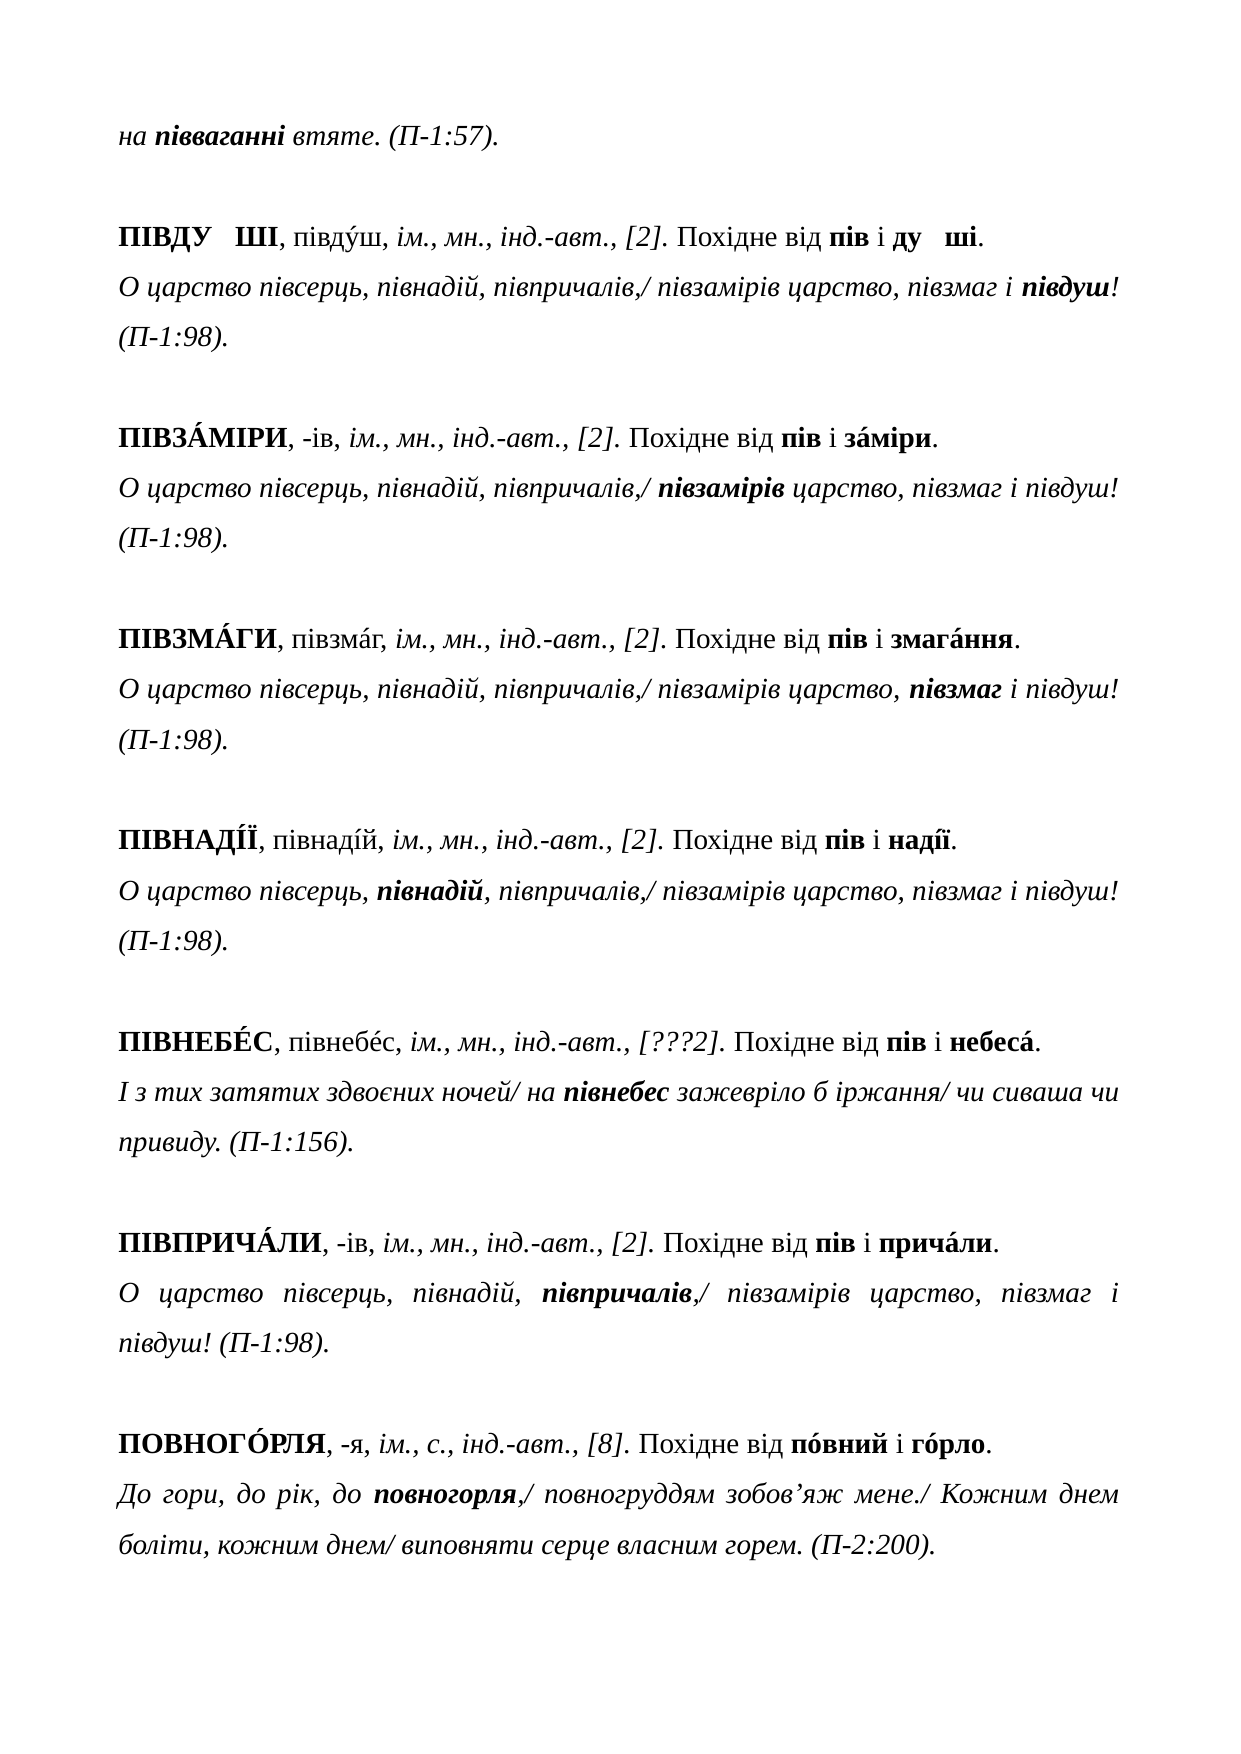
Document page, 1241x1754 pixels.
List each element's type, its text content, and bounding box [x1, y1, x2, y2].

text О царство півсерць, півнадій, півпричалів,/ півзамірів царство, півзмаг і півдуш! (П-1:98). [118, 269, 1122, 353]
text О царство півсерць, півнадій, півпричалів,/ півзамірів царство, півзмаг і півдуш! (П-1:98). [118, 470, 1122, 554]
text О царство півсерць, півнадій, півпричалів,/ півзамірів царство, півзмаг і півдуш! (П-1:98). [118, 672, 1122, 755]
text До гори, до рік, до повногорля,/ повногруддям зобов’яж мене./ Кожним днем боліти, кожним днем/ виповняти серце власним горем. (П-2:200). [118, 1477, 1122, 1560]
text О царство півсерць, півнадій, півпричалів,/ півзамірів царство, півзмаг і півдуш! (П-1:98). [118, 1275, 1122, 1359]
text О царство півсерць, півнадій, півпричалів,/ півзамірів царство, півзмаг і півдуш! (П-1:98). [118, 873, 1122, 957]
text І з тих затятих здвоєних ночей/ на півнебес зажевріло б іржання/ чи сиваша чи привиду. (П-1:156). [118, 1074, 1122, 1158]
text Півзáміри, -ів, ім., мн., інд.-авт., [2]. Похідне від пів і зáміри. [118, 420, 1122, 453]
text Півзмáги, півзмáг, ім., мн., інд.-авт., [2]. Похідне від пів і змагáння. [118, 621, 1122, 655]
text Півнадíї, півнадíй, ім., мн., інд.-авт., [2]. Похідне від пів і надíї. [118, 822, 1122, 856]
text Повногóрля, -я, ім., с., інд.-авт., [8]. Похідне від пóвний і гóрло. [118, 1426, 1122, 1460]
text Півнебéс, півнебéс, ім., мн., інд.-авт., [???2]. Похідне від пів і небесá. [118, 1024, 1122, 1057]
text Півдуші, півдýш, ім., мн., інд.-авт., [2]. Похідне від пів і душі. [118, 219, 1122, 252]
text на півваганні втяте. (П-1:57). [118, 118, 1122, 152]
text Півпричáли, -ів, ім., мн., інд.-авт., [2]. Похідне від пів і причáли. [118, 1225, 1122, 1258]
